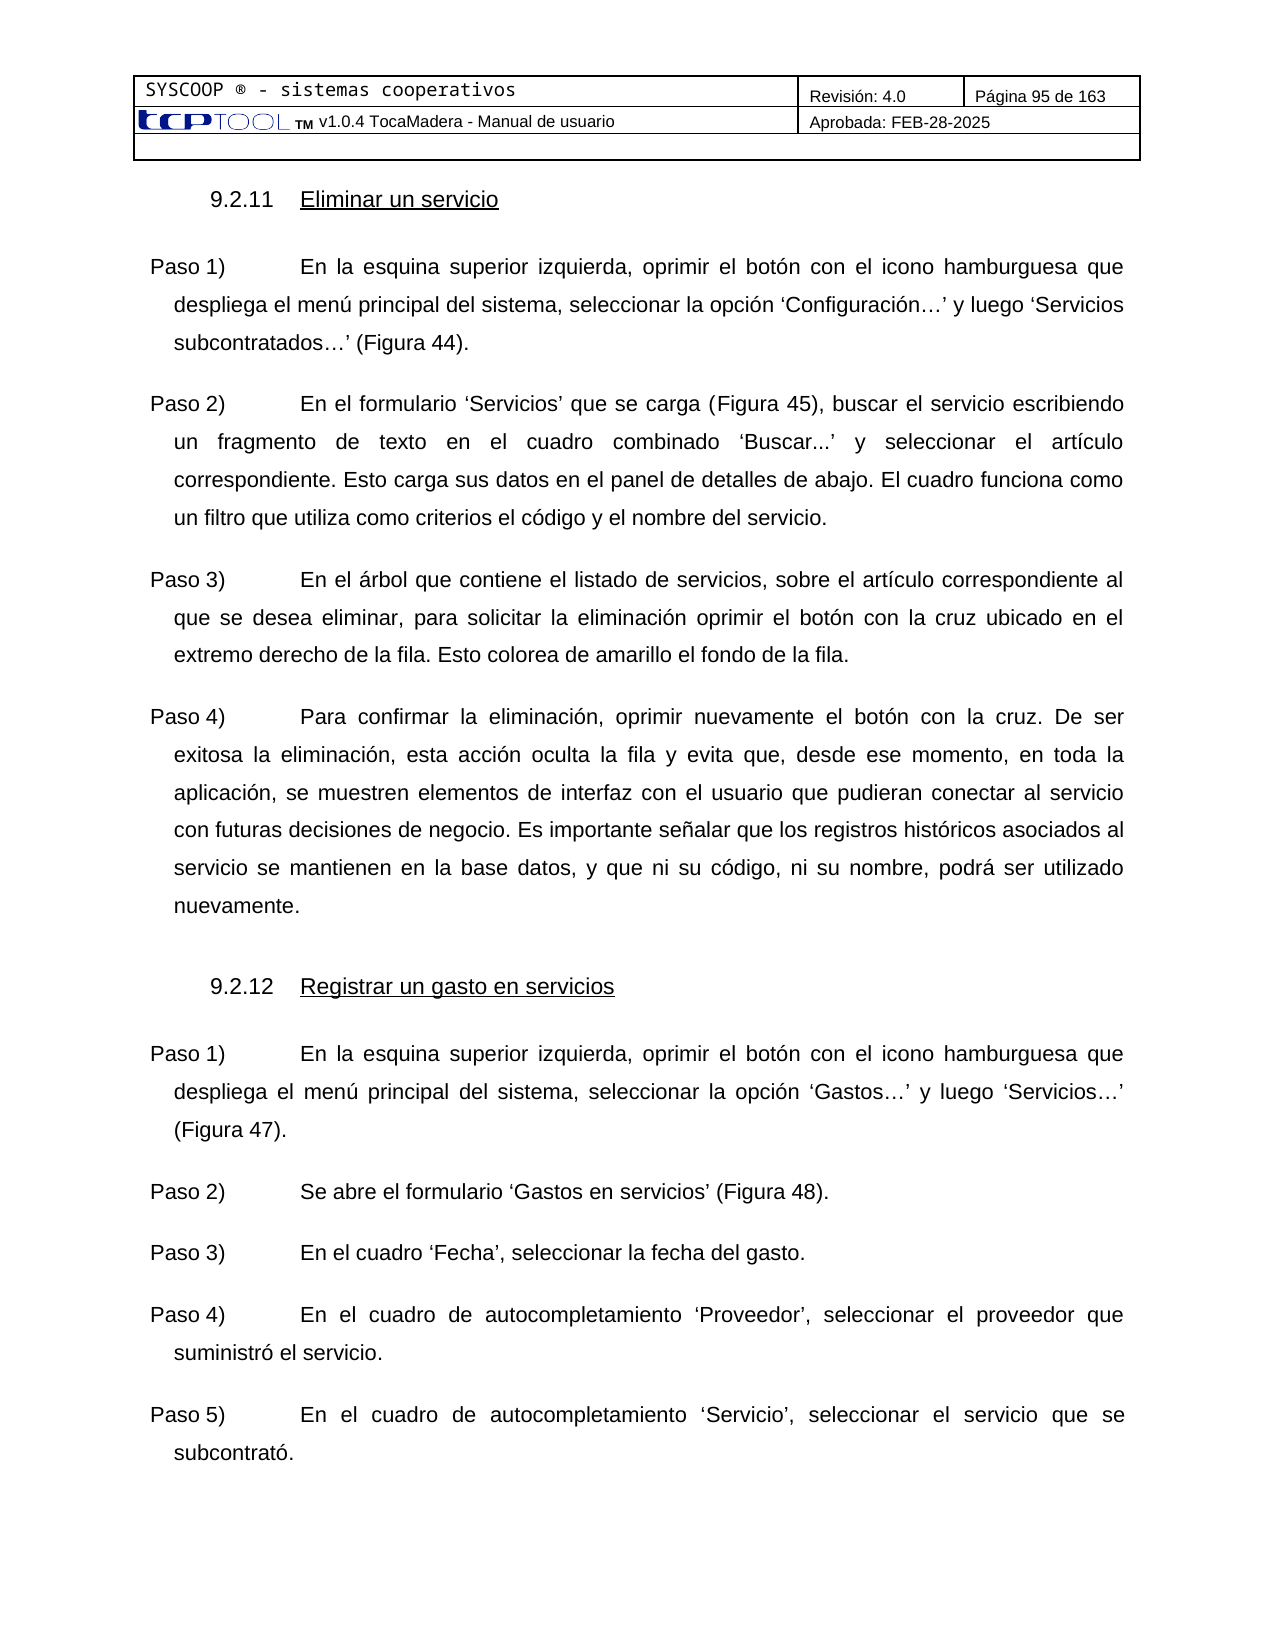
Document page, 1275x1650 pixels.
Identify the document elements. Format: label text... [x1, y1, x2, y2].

subtitle Eliminar un servicio [210, 186, 1125, 212]
list En el árbol que contiene el listado de servicios, sobre el artículo correspondiente al que se desea eliminar, para solicitar la eliminación oprimir el botón con la cruz ubicado en el extremo derecho de la fila. Esto colorea de amarillo el fondo de la fila. [150, 567, 1125, 667]
list En la esquina superior izquierda, oprimir el botón con el icono hamburguesa que despliega el menú principal del sistema, seleccionar la opción ‘Configuración…’ y luego ‘Servicios subcontratados…’ (Figura 44). [150, 254, 1125, 355]
list En el cuadro de autocompletamiento ‘Proveedor’, seleccionar el proveedor que suministró el servicio. [150, 1302, 1125, 1365]
list En el cuadro de autocompletamiento ‘Servicio’, seleccionar el servicio que se subcontrató. [150, 1402, 1125, 1465]
picture [138, 110, 290, 130]
list En la esquina superior izquierda, oprimir el botón con el icono hamburguesa que despliega el menú principal del sistema, seleccionar la opción ‘Gastos…’ y luego ‘Servicios…’ (Figura 47). [150, 1041, 1125, 1142]
list En el cuadro ‘Fecha’, seleccionar la fecha del gasto. [150, 1240, 1125, 1266]
list Se abre el formulario ‘Gastos en servicios’ (Figura 48). [150, 1178, 1125, 1204]
list En el formulario ‘Servicios’ que se carga (Figura 45), buscar el servicio escribiendo un fragmento de texto en el cuadro combinado ‘Buscar...’ y seleccionar el artículo correspondiente. Esto carga sus datos en el panel de detalles de abajo. El cuadro funciona como un filtro que utiliza como criterios el código y el nombre del servicio. [150, 391, 1125, 530]
subtitle Registrar un gasto en servicios [210, 973, 1125, 999]
list Para confirmar la eliminación, oprimir nuevamente el botón con la cruz. De ser exitosa la eliminación, esta acción oculta la fila y evita que, desde ese momento, en toda la aplicación, se muestren elementos de interfaz con el usuario que pudieran conectar al servicio con futuras decisiones de negocio. Es importante señalar que los registros históricos asociados al servicio se mantienen en la base datos, y que ni su código, ni su nombre, podrá ser utilizado nuevamente. [150, 704, 1125, 918]
